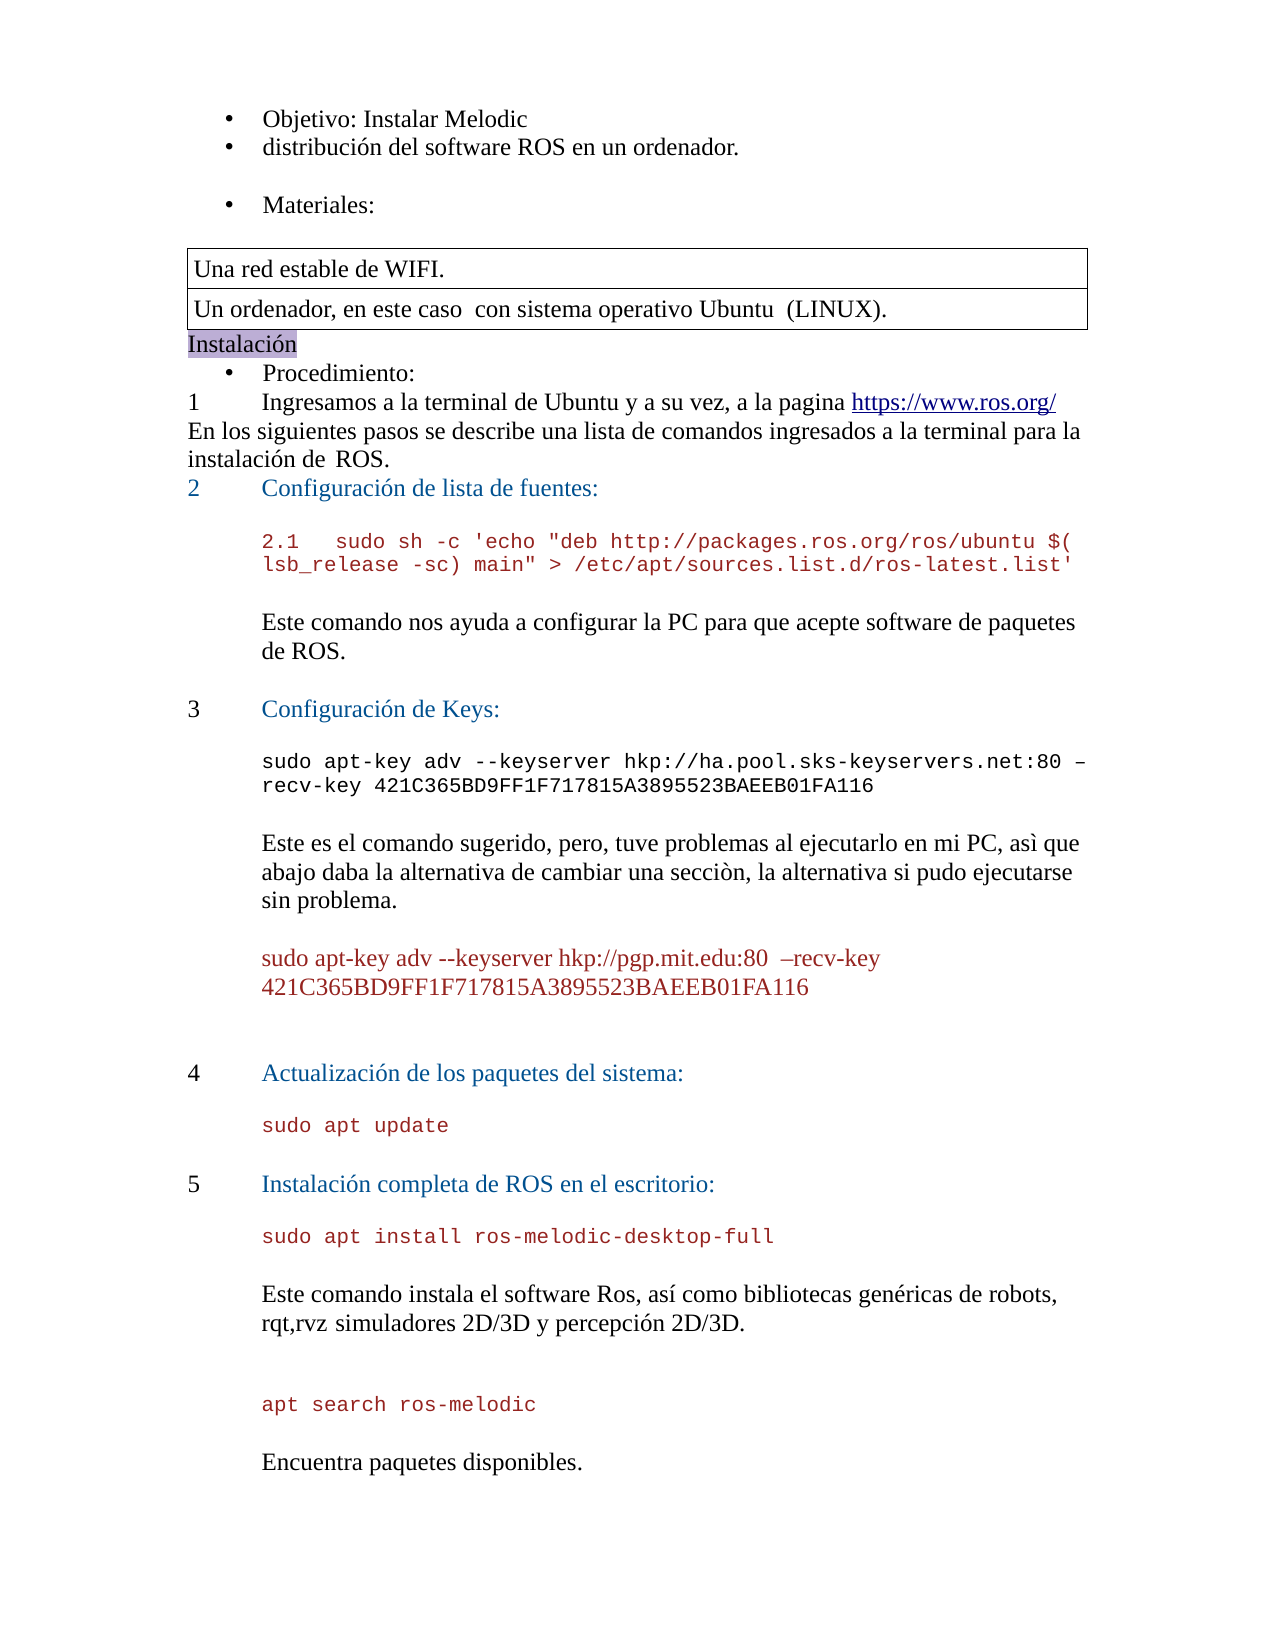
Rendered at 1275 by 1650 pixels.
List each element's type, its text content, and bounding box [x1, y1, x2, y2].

text En los siguientes pasos se describe una lista de comandos ingresados a la terminal para la instalación de ROS. [187, 416, 1087, 473]
list Materiales: [225, 190, 1087, 219]
text sudo apt-key adv --keyserver hkp://pgp.mit.edu:80 –recv-key 421C365BD9FF1F717815A3895523BAEEB01FA116 [187, 943, 1087, 1001]
text Instalación [187, 330, 1087, 358]
text 2.1 sudo sh -c 'echo "deb http://packages.ros.org/ros/ubuntu $( lsb_release -sc) main" > /etc/apt/sources.list.d/ros-latest.list' [187, 531, 1087, 578]
table_header Una red estable de WIFI. [188, 249, 1087, 288]
text sudo apt install ros-melodic-desktop-full [187, 1226, 1087, 1250]
text 4 Actualización de los paquetes del sistema: [187, 1058, 1087, 1087]
text Encuentra paquetes disponibles. [187, 1447, 1087, 1476]
text apt search ros-melodic [187, 1394, 1087, 1418]
list Objetivo: Instalar Melodic [225, 104, 1087, 132]
text 5 Instalación completa de ROS en el escritorio: [187, 1169, 1087, 1197]
text sudo apt update [187, 1116, 1087, 1139]
text 3 Configuración de Keys: [187, 694, 1087, 722]
text sudo apt-key adv --keyserver hkp://ha.pool.sks-keyservers.net:80 – recv-key 421C365BD9FF1F717815A3895523BAEEB01FA116 [187, 751, 1087, 798]
table_cell Un ordenador, en este caso con sistema operativo Ubuntu (LINUX). [188, 289, 1087, 329]
text Este es el comando sugerido, pero, tuve problemas al ejecutarlo en mi PC, asì que abajo daba la alternativa de cambiar una secciòn, la alternativa si pudo ejecutarse sin problema. [187, 828, 1087, 914]
list Procedimiento: [225, 358, 1087, 387]
list distribución del software ROS en un ordenador. [225, 132, 1087, 161]
text Este comando nos ayuda a configurar la PC para que acepte software de paquetes de ROS. [187, 607, 1087, 665]
text Este comando instala el software Ros, así como bibliotecas genéricas de robots, rqt,rvz simuladores 2D/3D y percepción 2D/3D. [187, 1279, 1087, 1337]
text 2 Configuración de lista de fuentes: [187, 473, 1087, 502]
text 1 Ingresamos a la terminal de Ubuntu y a su vez, a la pagina https://www.ros.org/ [187, 387, 1087, 416]
